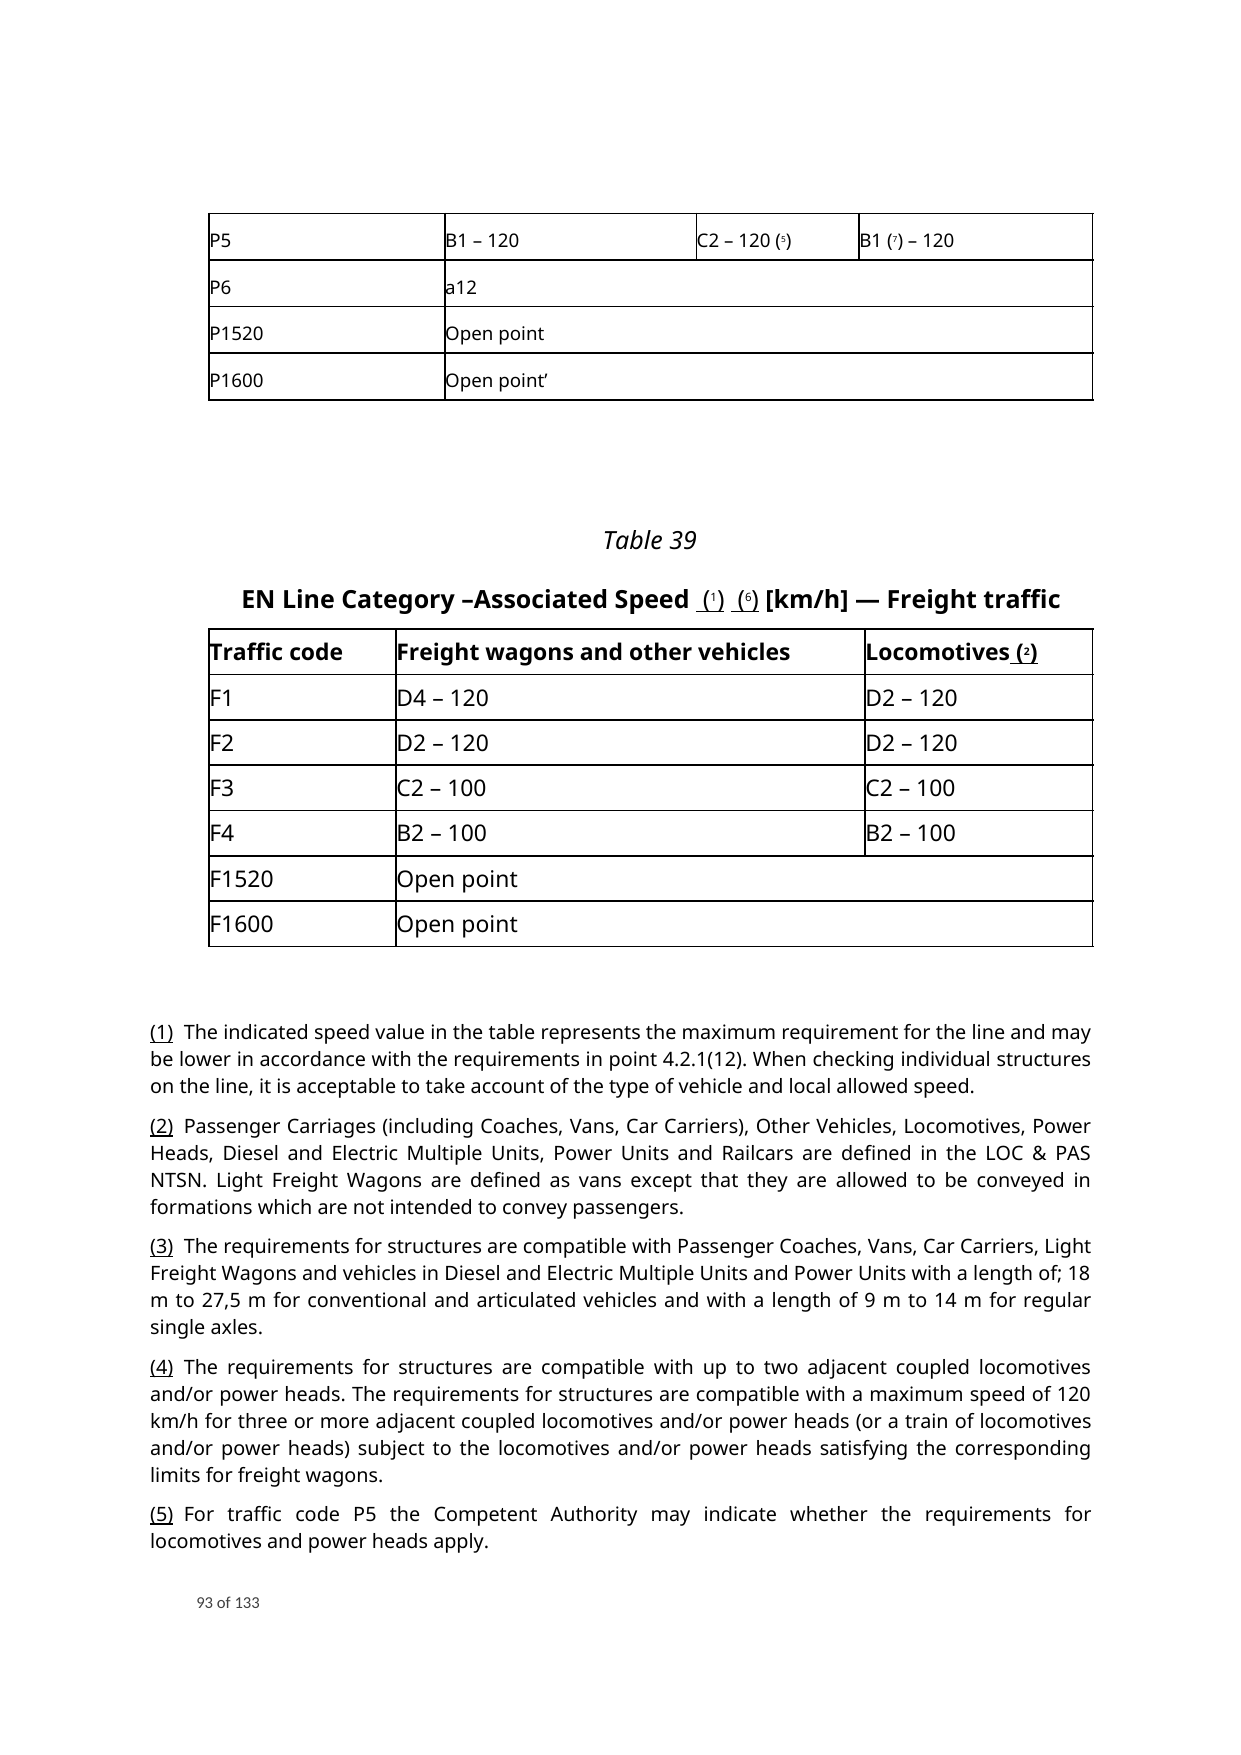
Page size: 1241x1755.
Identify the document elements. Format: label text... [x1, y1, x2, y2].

table_cell F1520 [210, 857, 395, 900]
table_cell D2 – 120 [866, 721, 1092, 764]
table_cell F3 [210, 766, 395, 809]
table_cell F2 [210, 721, 395, 764]
text (1) The indicated speed value in the table represents the maximum requirement for the line and may be lower in accordance with the requirements in point 4.2.1(12). When checking individual structures on the line, it is acceptable to take account of the type of vehicle and local allowed speed. [150, 1019, 1093, 1099]
text (3) The requirements for structures are compatible with Passenger Coaches, Vans, Car Carriers, Light Freight Wagons and vehicles in Diesel and Electric Multiple Units and Power Units with a length of; 18 m to 27,5 m for conventional and articulated vehicles and with a length of 9 m to 14 m for regular single axles. [150, 1232, 1093, 1340]
text (4) The requirements for structures are compatible with up to two adjacent coupled locomotives and/or power heads. The requirements for structures are compatible with a maximum speed of 120 km/h for three or more adjacent coupled locomotives and/or power heads (or a train of locomotives and/or power heads) subject to the locomotives and/or power heads satisfying the corresponding limits for freight wagons. [150, 1353, 1093, 1488]
table_cell P6 [210, 261, 444, 306]
table_cell a12 [446, 261, 1092, 306]
table_cell C2 – 100 [866, 766, 1092, 809]
table_cell F1600 [210, 902, 395, 946]
table_header Traffic code [210, 630, 395, 674]
table_cell D2 – 120 [397, 721, 864, 764]
table_cell P5 [210, 214, 444, 259]
table_cell B1 (7) – 120 [860, 214, 1092, 259]
table_cell Open point [397, 902, 1092, 946]
table_header Locomotives (2) [866, 630, 1092, 674]
table_cell B2 – 100 [866, 811, 1092, 855]
table_cell D4 – 120 [397, 675, 864, 719]
table_cell Open point [446, 307, 1092, 352]
table_cell C2 – 100 [397, 766, 864, 809]
text (2) Passenger Carriages (including Coaches, Vans, Car Carriers), Other Vehicles, Locomotives, Power Heads, Diesel and Electric Multiple Units, Power Units and Railcars are defined in the LOC & PAS NTSN. Light Freight Wagons are defined as vans except that they are allowed to be conveyed in formations which are not intended to convey passengers. [150, 1112, 1093, 1220]
table_cell D2 – 120 [866, 675, 1092, 719]
table_cell F1 [210, 675, 395, 719]
table_cell P1600 [210, 354, 444, 399]
table_cell B1 – 120 [446, 214, 696, 259]
table_cell Open point [397, 857, 1092, 900]
table_cell B2 – 100 [397, 811, 864, 855]
table_header Freight wagons and other vehicles [397, 630, 864, 674]
table_cell C2 – 120 (5) [697, 214, 858, 259]
text Table 39 [209, 523, 1093, 557]
table_cell F4 [210, 811, 395, 855]
text (5) For traffic code P5 the Competent Authority may indicate whether the requirements for locomotives and power heads apply. [150, 1500, 1093, 1554]
table_cell Open point’ [446, 354, 1092, 399]
table_cell P1520 [210, 307, 444, 352]
text EN Line Category –Associated Speed (1) (6) [km/h] — Freight traffic [209, 582, 1093, 616]
